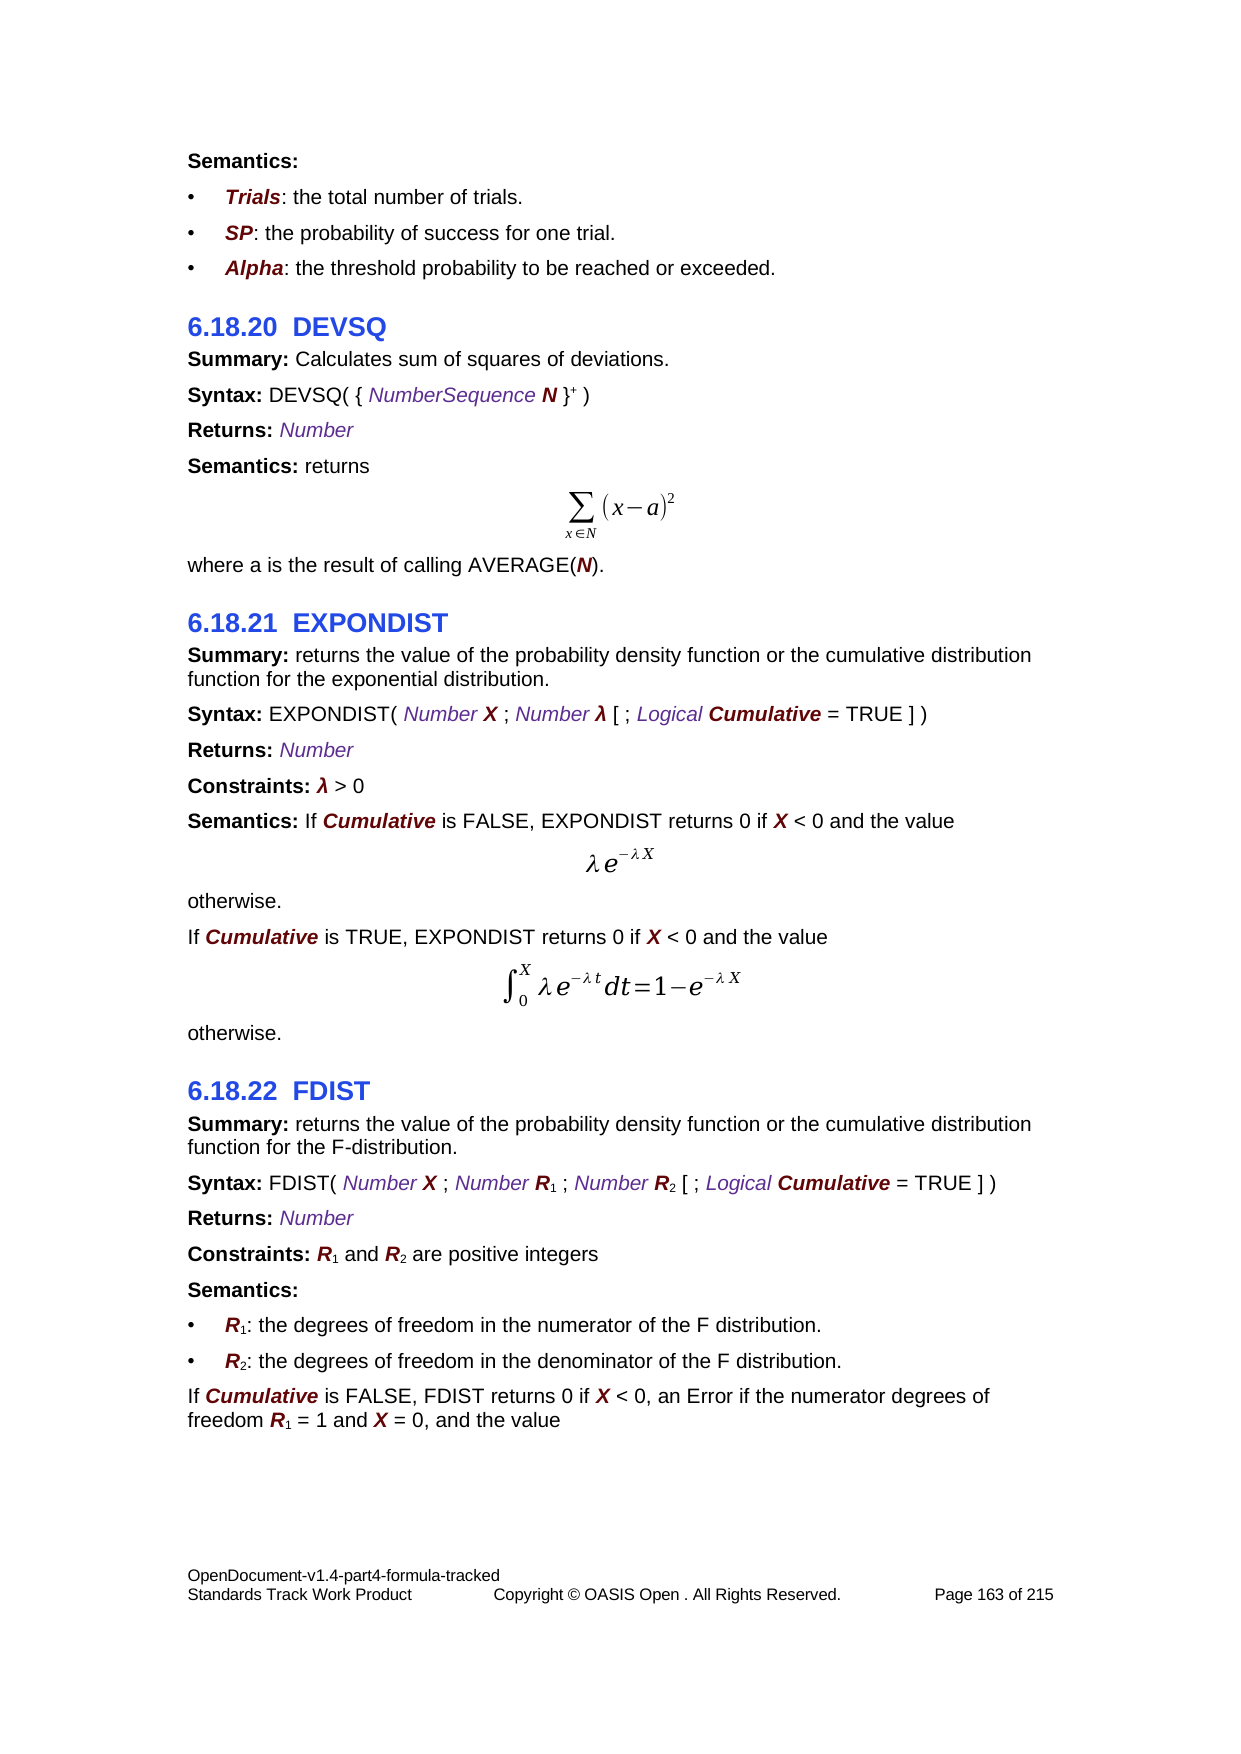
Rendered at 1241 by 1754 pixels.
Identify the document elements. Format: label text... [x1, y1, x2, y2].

text Semantics: returns [187, 454, 1053, 478]
subtitle DEVSQ [187, 311, 1053, 341]
text Semantics: [187, 1278, 1053, 1302]
text Syntax: FDIST( Number X ; Number R1 ; Number R2 [ ; Logical Cumulative = TRUE ] ) [187, 1171, 1053, 1195]
subtitle EXPONDIST [187, 608, 1053, 638]
text Syntax: DEVSQ( { NumberSequence N }+ ) [187, 383, 1053, 407]
text otherwise. [187, 1021, 1053, 1045]
text Syntax: EXPONDIST( Number X ; Number λ [ ; Logical Cumulative = TRUE ] ) [187, 703, 1053, 726]
text where a is the result of calling AVERAGE(N). [187, 553, 1053, 577]
text Semantics: If Cumulative is FALSE, EXPONDIST returns 0 if X < 0 and the value [187, 810, 1053, 833]
text Returns: Number [187, 1207, 1053, 1230]
text Summary: returns the value of the probability density function or the cumulative distribution function for the F-distribution. [187, 1112, 1053, 1159]
text If Cumulative is FALSE, FDIST returns 0 if X < 0, an Error if the numerator degrees of freedom R1 = 1 and X = 0, and the value [187, 1385, 1053, 1432]
subtitle FDIST [187, 1076, 1053, 1106]
text Summary: returns the value of the probability density function or the cumulative distribution function for the exponential distribution. [187, 644, 1053, 691]
text Semantics: [187, 150, 1053, 173]
text otherwise. [187, 890, 1053, 913]
list R1: the degrees of freedom in the numerator of the F distribution. [187, 1314, 1053, 1337]
text Constraints: λ > 0 [187, 774, 1053, 798]
text If Cumulative is TRUE, EXPONDIST returns 0 if X < 0 and the value [187, 926, 1053, 949]
text Returns: Number [187, 738, 1053, 762]
text Summary: Calculates sum of squares of deviations. [187, 347, 1053, 371]
list R2: the degrees of freedom in the denominator of the F distribution. [187, 1349, 1053, 1373]
list Trials: the total number of trials. [187, 186, 1053, 209]
text Returns: Number [187, 419, 1053, 442]
text Constraints: R1 and R2 are positive integers [187, 1242, 1053, 1266]
list SP: the probability of success for one trial. [187, 221, 1053, 245]
list Alpha: the threshold probability to be reached or exceeded. [187, 257, 1053, 280]
